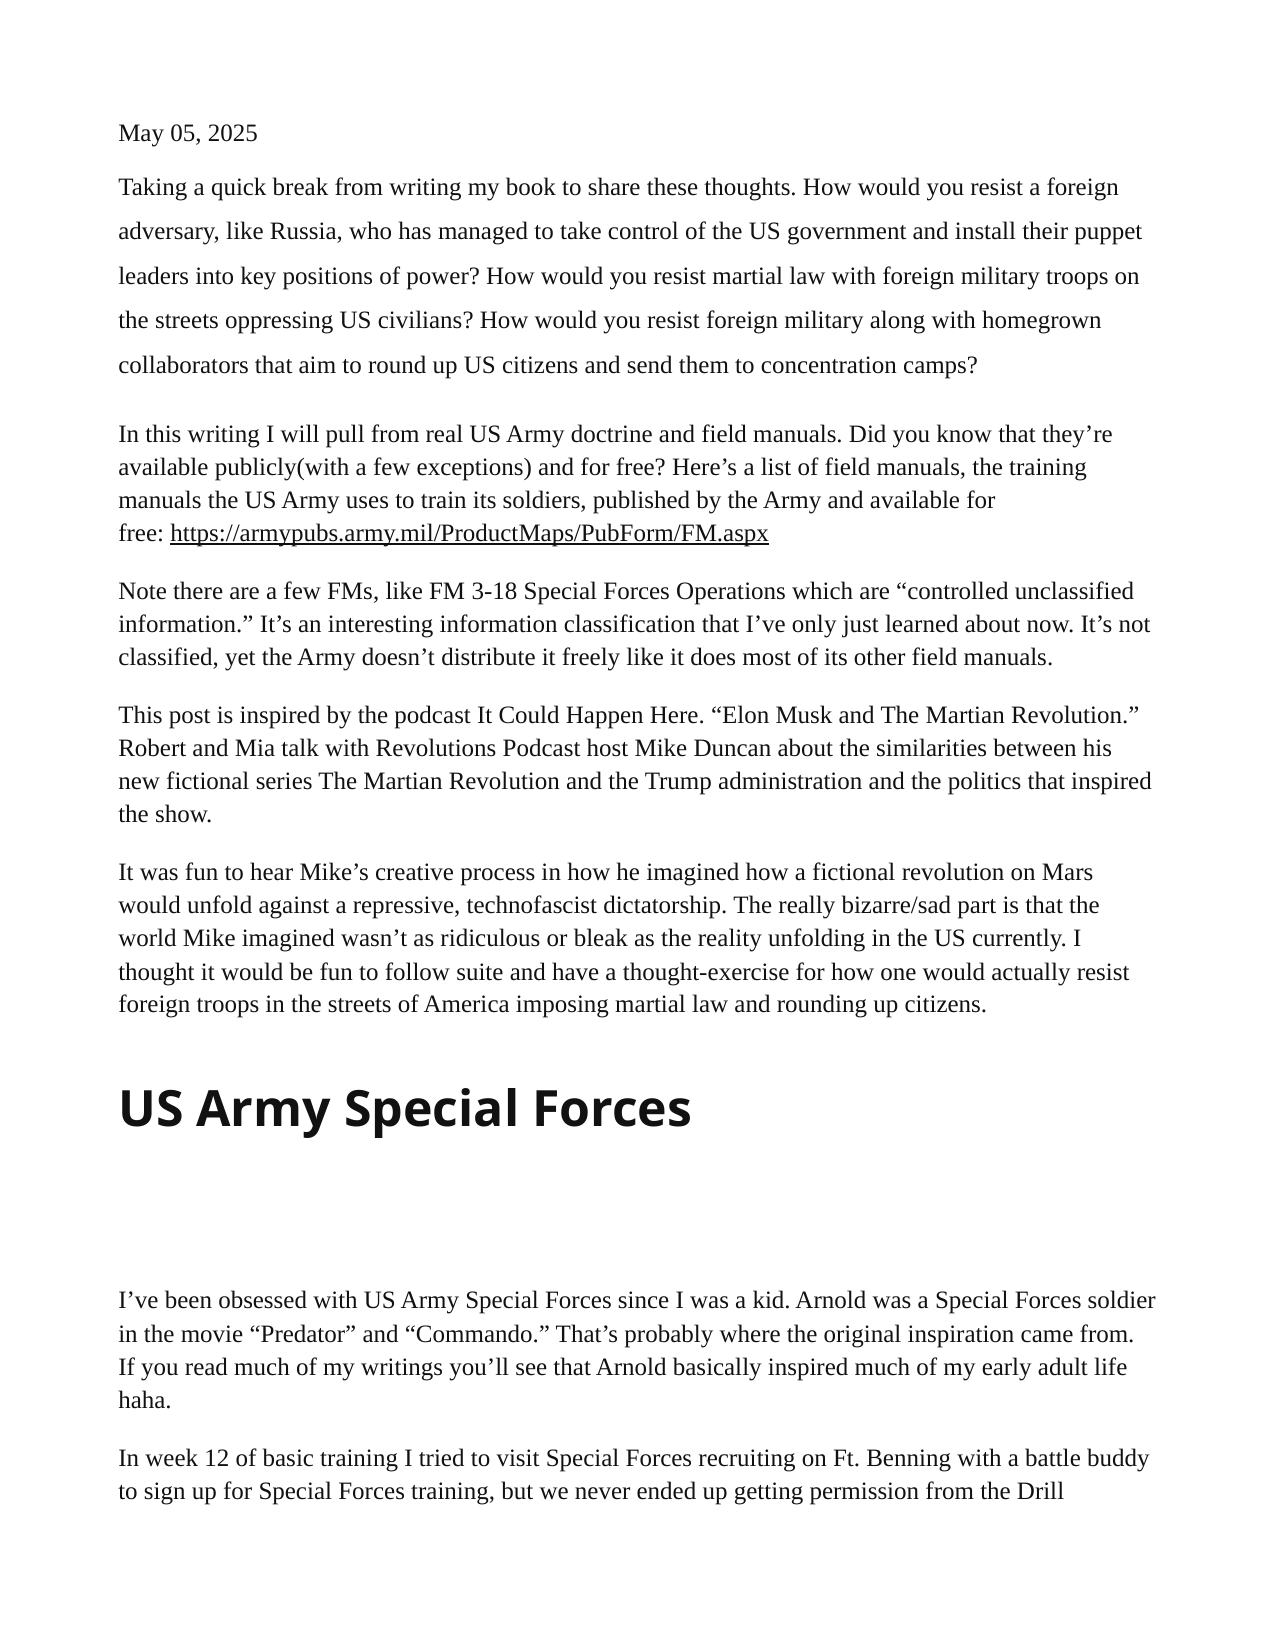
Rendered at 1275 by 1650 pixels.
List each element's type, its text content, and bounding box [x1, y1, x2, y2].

text This post is inspired by the podcast It Could Happen Here. “Elon Musk and The Martian Revolution.” Robert and Mia talk with Revolutions Podcast host Mike Duncan about the similarities between his new fictional series The Martian Revolution and the Trump administration and the politics that inspired the show. [118, 700, 1157, 828]
text In this writing I will pull from real US Army doctrine and field manuals. Did you know that they’re available publicly(with a few exceptions) and for free? Here’s a list of field manuals, the training manuals the US Army uses to train its soldiers, published by the Army and available for free: https://armypubs.army.mil/ProductMaps/PubForm/FM.aspx [118, 419, 1157, 547]
text I’ve been obsessed with US Army Special Forces since I was a kid. Arnold was a Special Forces soldier in the movie “Predator” and “Commando.” That’s probably where the original inspiration came from. If you read much of my writings you’ll see that Arnold basically inspired much of my early adult life haha. [118, 1286, 1157, 1413]
text Taking a quick break from writing my book to share these thoughts. How would you resist a foreign adversary, like Russia, who has managed to take control of the US government and install their puppet leaders into key positions of power? How would you resist martial law with foreign military troops on the streets oppressing US civilians? How would you resist foreign military along with homegrown collaborators that aim to round up US citizens and send them to concentration camps? [118, 172, 1157, 378]
text In week 12 of basic training I tried to visit Special Forces recruiting on Ft. Benning with a battle buddy to sign up for Special Forces training, but we never ended up getting permission from the Drill [118, 1443, 1157, 1504]
text May 05, 2025 [118, 118, 1157, 147]
subtitle US Army Special Forces [118, 1073, 1157, 1141]
text Note there are a few FMs, like FM 3-18 Special Forces Operations which are “controlled unclassified information.” It’s an interesting information classification that I’ve only just learned about now. It’s not classified, yet the Army doesn’t distribute it freely like it does most of its other field manuals. [118, 576, 1157, 671]
text It was fun to hear Mike’s creative process in how he imagined how a fictional revolution on Mars would unfold against a repressive, technofascist dictatorship. The really bizarre/sad part is that the world Mike imagined wasn’t as ridiculous or bleak as the reality unfolding in the US currently. I thought it would be fun to follow suite and have a thought-exercise for how one would actually resist foreign troops in the streets of America imposing martial law and rounding up citizens. [118, 857, 1157, 1018]
